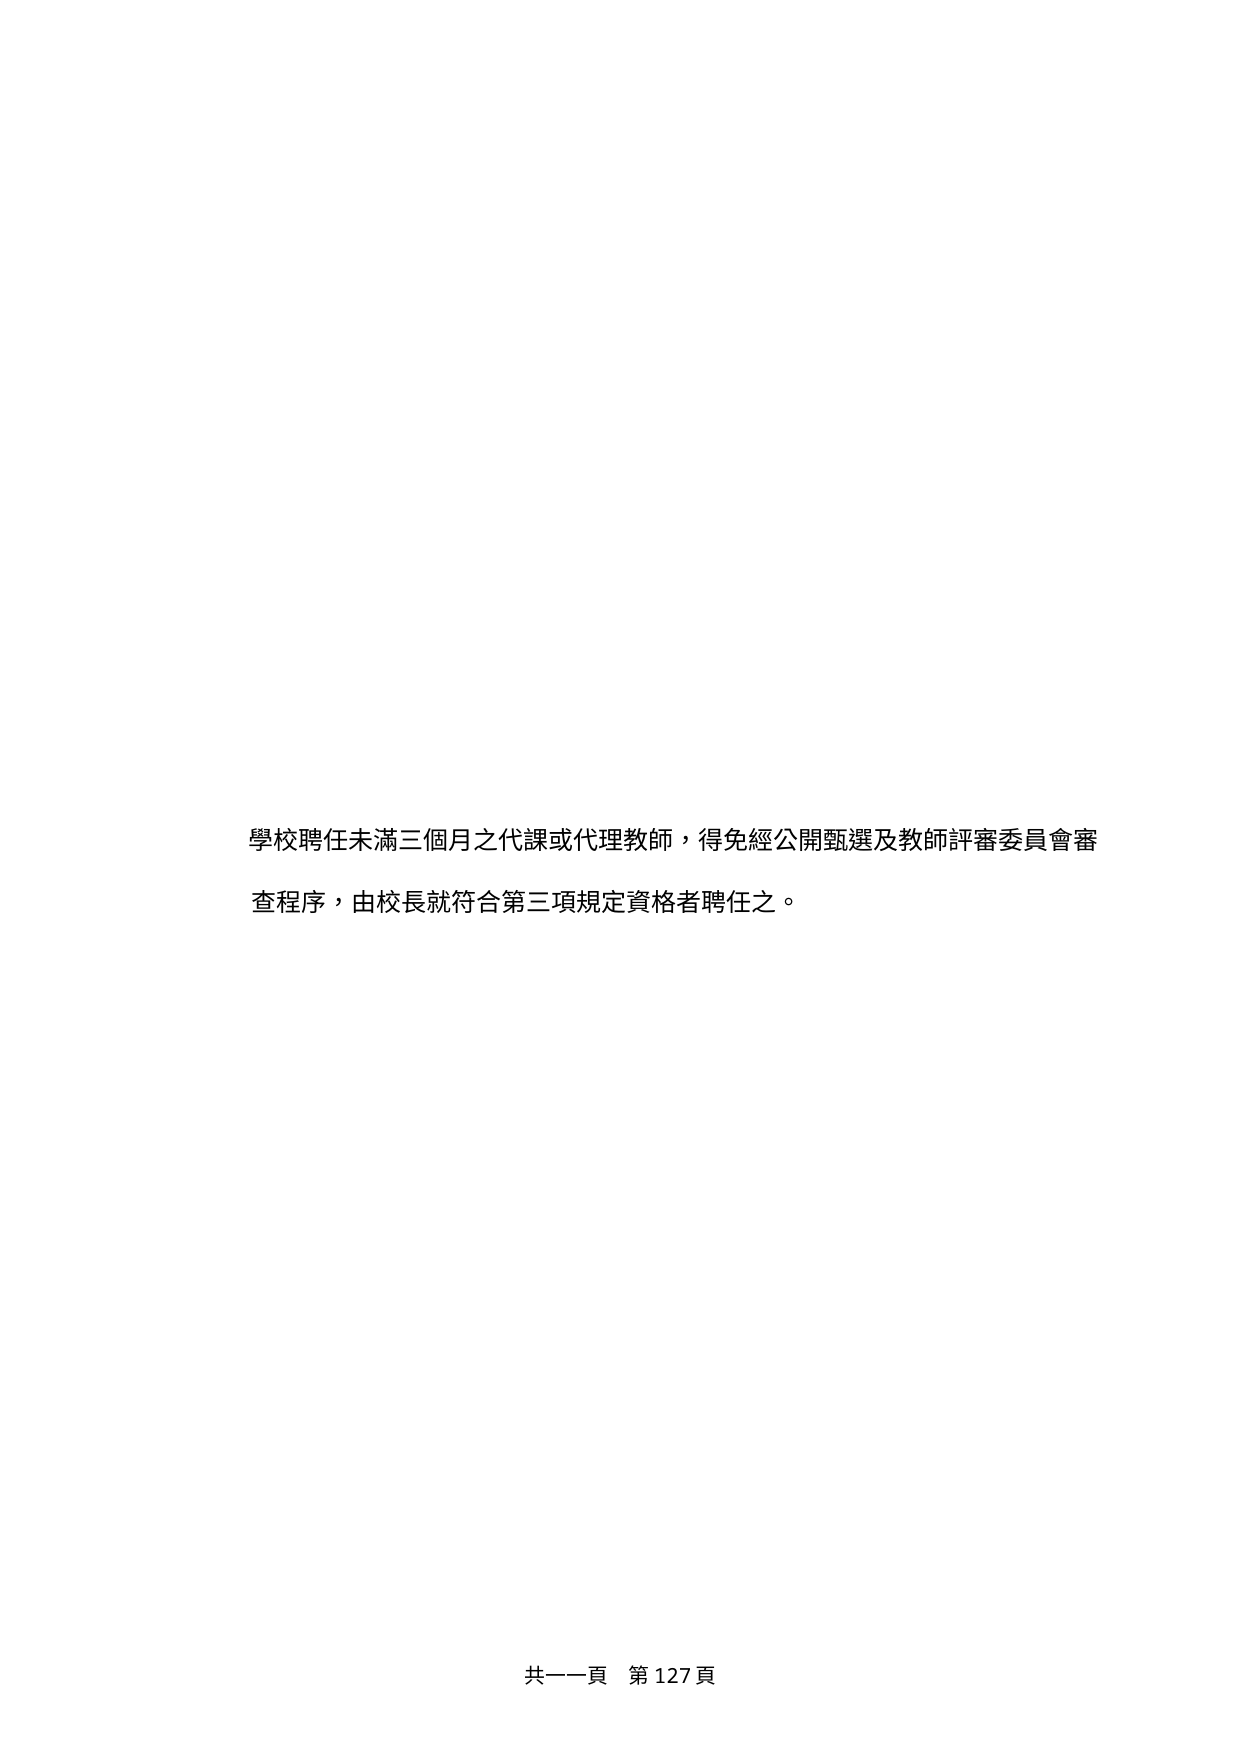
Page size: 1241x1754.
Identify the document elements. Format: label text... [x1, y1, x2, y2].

text 學校聘任未滿三個月之代課或代理教師，得免經公開甄選及教師評審委員會審查程序，由校長就符合第三項規定資格者聘任之。 [249, 797, 1122, 922]
